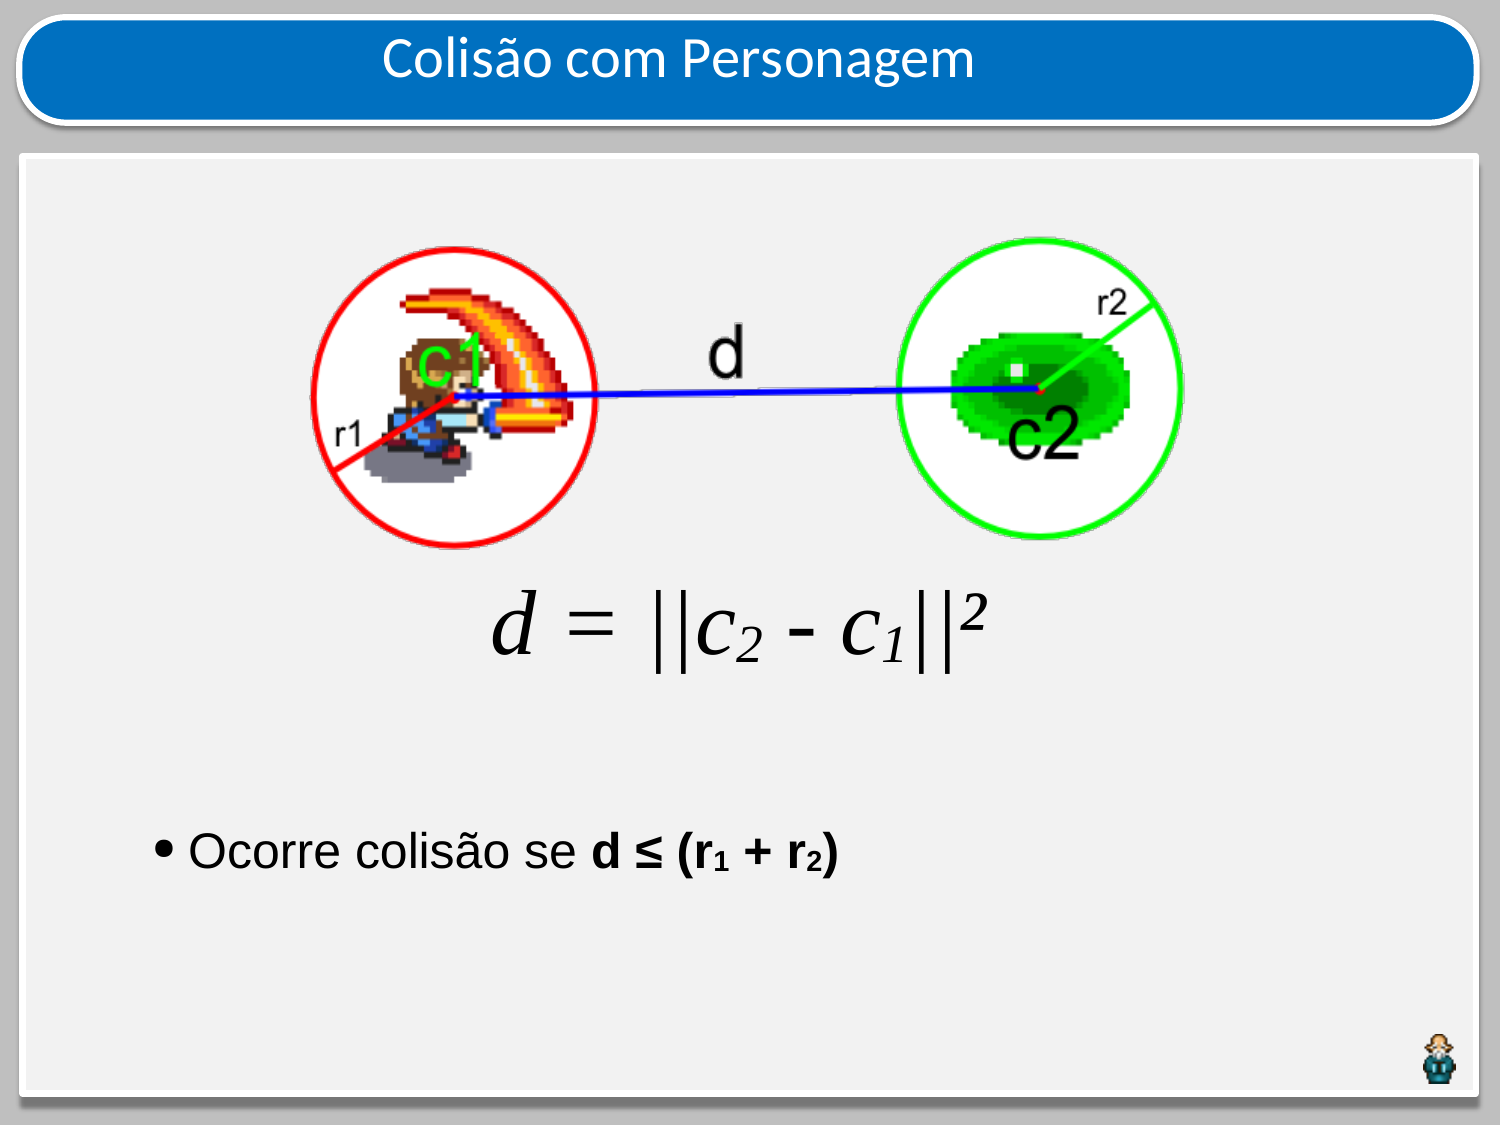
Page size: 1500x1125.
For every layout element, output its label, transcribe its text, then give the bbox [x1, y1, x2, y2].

picture [296, 231, 1204, 564]
text_box Colisão com Personagem [382, 33, 1118, 103]
picture [1423, 1034, 1456, 1084]
picture [12, 156, 1487, 1116]
text_box d = ||c2 - c1||² [490, 572, 1010, 706]
picture [8, 9, 1487, 137]
text_box [0, 0, 1500, 1125]
text_box Ocorre colisão se d ≤ (r1 + r2) [152, 795, 840, 868]
